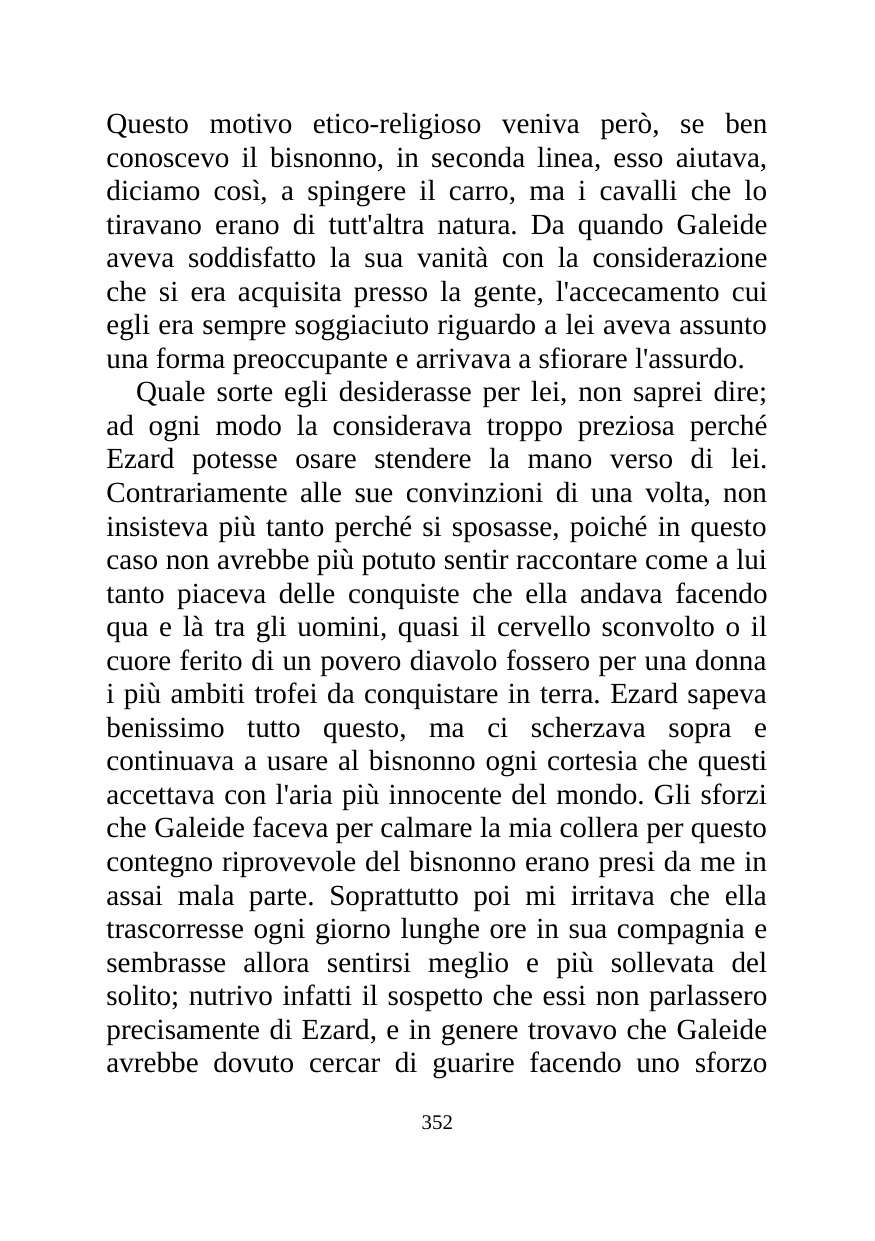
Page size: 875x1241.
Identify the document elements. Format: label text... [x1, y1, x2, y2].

text Questo motivo etico-religioso veniva però, se ben conoscevo il bisnonno, in seconda linea, esso aiutava, diciamo così, a spingere il carro, ma i cavalli che lo tiravano erano di tutt'altra natura. Da quando Galeide aveva soddisfatto la sua vanità con la considerazione che si era acquisita presso la gente, l'accecamento cui egli era sempre soggiaciuto riguardo a lei aveva assunto una forma preoccupante e arrivava a sfiorare l'assurdo. [106, 106, 768, 374]
text Quale sorte egli desiderasse per lei, non saprei dire; ad ogni modo la considerava troppo preziosa perché Ezard potesse osare stendere la mano verso di lei. Contrariamente alle sue convinzioni di una volta, non insisteva più tanto perché si sposasse, poiché in questo caso non avrebbe più potuto sentir raccontare come a lui tanto piaceva delle conquiste che ella andava facendo qua e là tra gli uomini, quasi il cervello sconvolto o il cuore ferito di un povero diavolo fossero per una donna i più ambiti trofei da conquistare in terra. Ezard sapeva benissimo tutto questo, ma ci scherzava sopra e continuava a usare al bisnonno ogni cortesia che questi accettava con l'aria più innocente del mondo. Gli sforzi che Galeide faceva per calmare la mia collera per questo contegno riprovevole del bisnonno erano presi da me in assai mala parte. Soprattutto poi mi irritava che ella trascorresse ogni giorno lunghe ore in sua compagnia e sembrasse allora sentirsi meglio e più sollevata del solito; nutrivo infatti il sospetto che essi non parlassero precisamente di Ezard, e in genere trovavo che Galeide avrebbe dovuto cercar di guarire facendo uno sforzo [106, 374, 768, 1079]
